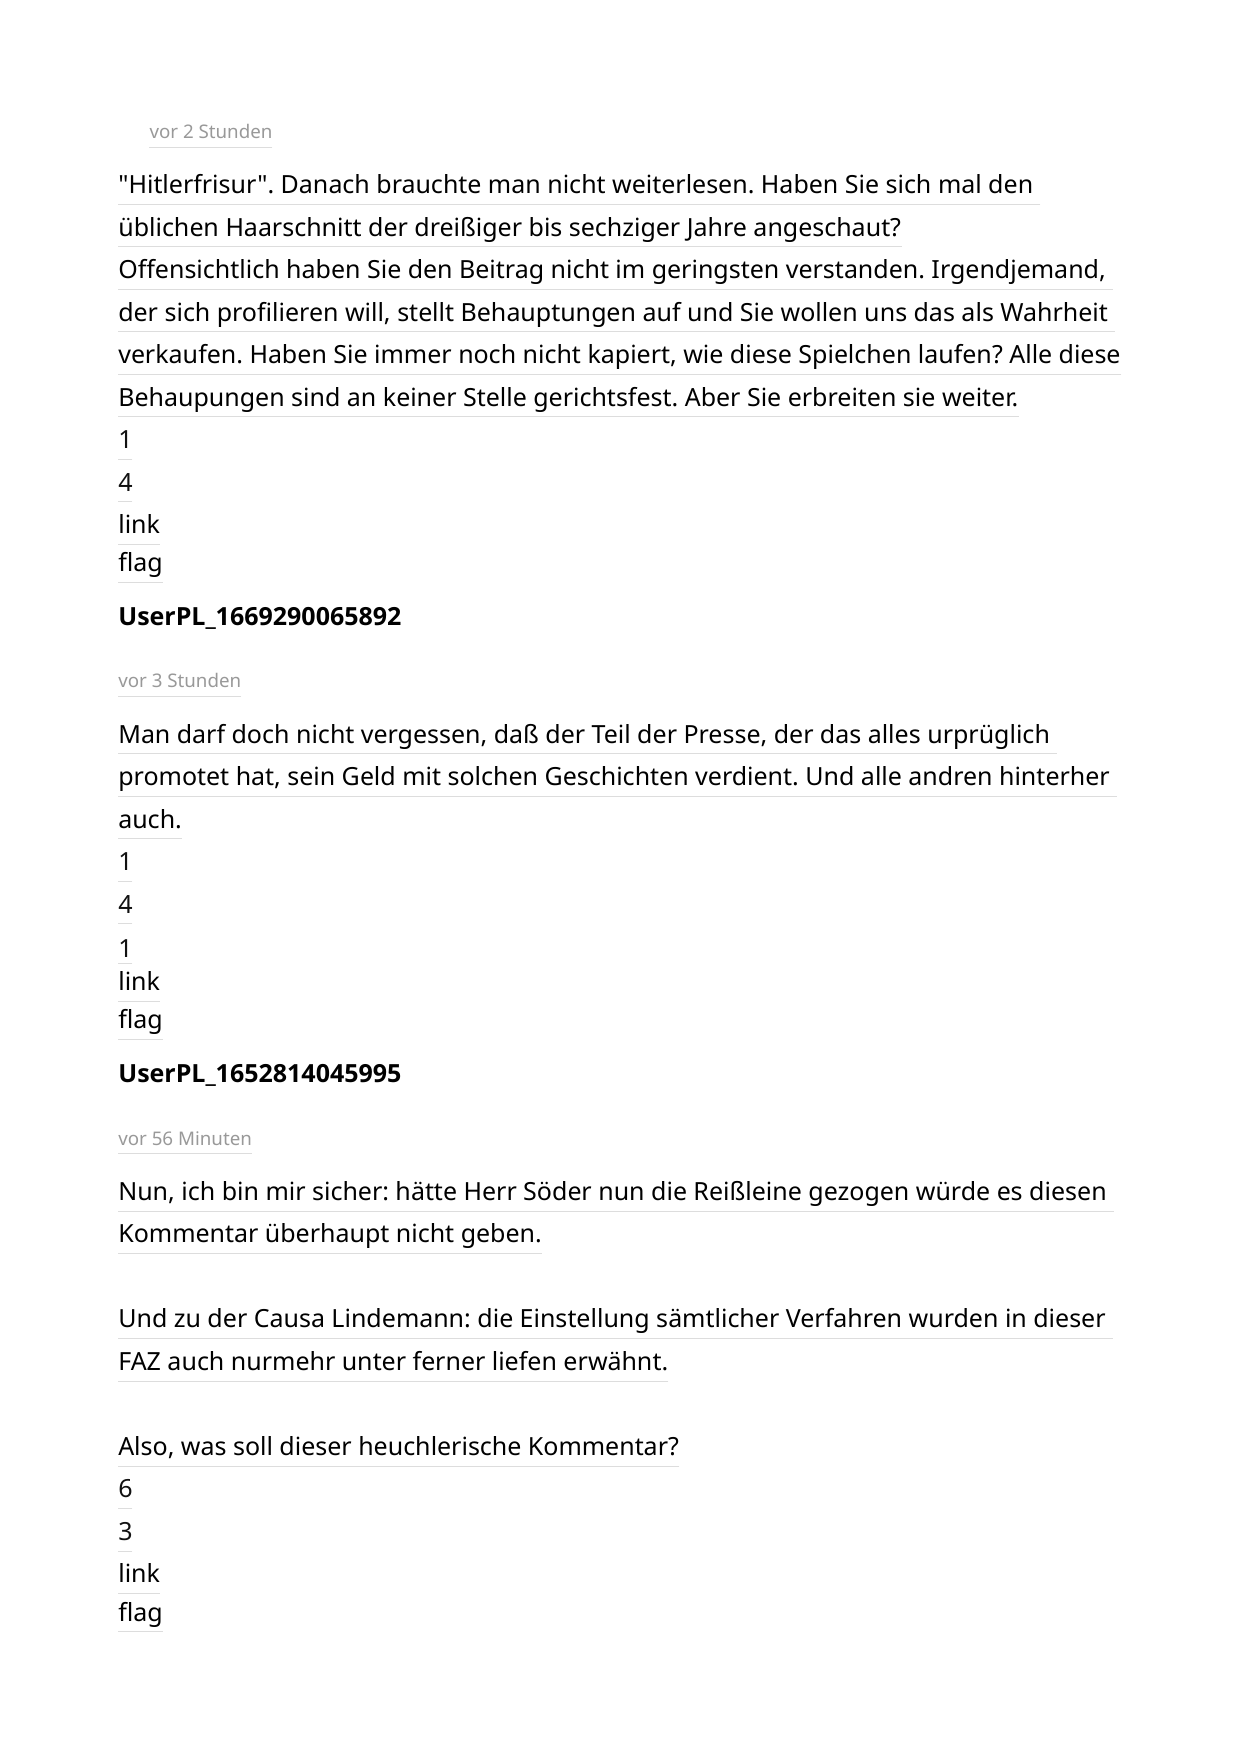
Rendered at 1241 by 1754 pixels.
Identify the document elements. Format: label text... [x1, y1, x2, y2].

text "Hitlerfrisur". Danach brauchte man nicht weiterlesen. Haben Sie sich mal den üblichen Haarschnitt der dreißiger bis sechziger Jahre angeschaut? Offensichtlich haben Sie den Beitrag nicht im geringsten verstanden. Irgendjemand, der sich profilieren will, stellt Behauptungen auf und Sie wollen uns das als Wahrheit verkaufen. Haben Sie immer noch nicht kapiert, wie diese Spielchen laufen? Alle diese [118, 167, 1122, 374]
text link [118, 964, 1122, 1002]
text UserPL_1652814045995 [118, 1056, 1122, 1090]
text Behaupungen sind an keiner Stelle gerichtsfest. Aber Sie erbreiten sie weiter. [118, 375, 1122, 417]
text vor 56 Minuten [118, 1125, 1117, 1154]
text flag [118, 545, 1122, 583]
text 6 [118, 1471, 1122, 1509]
text 1 [118, 929, 1122, 964]
text 4 [118, 886, 1122, 924]
text Nun, ich bin mir sicher: hätte Herr Söder nun die Reißleine gezogen würde es diesen Kommentar überhaupt nicht geben. Und zu der Causa Lindemann: die Einstellung sämtlicher Verfahren wurden in dieser FAZ auch nurmehr unter ferner liefen erwähnt. Also, was soll dieser heuchlerische Kommentar? [118, 1174, 1122, 1467]
text 3 [118, 1514, 1122, 1552]
text Man darf doch nicht vergessen, daß der Teil der Presse, der das alles urprüglich promotet hat, sein Geld mit solchen Geschichten verdient. Und alle andren hinterher auch. [118, 716, 1122, 839]
text vor 3 Stunden [118, 668, 1117, 697]
text 1 [118, 844, 1122, 882]
text flag [118, 1002, 1122, 1040]
text flag [118, 1594, 1122, 1632]
text link [118, 507, 1122, 545]
text link [118, 1556, 1122, 1594]
text 1 [118, 422, 1122, 460]
text vor 2 Stunden [149, 118, 1117, 148]
text 4 [118, 464, 1122, 502]
text UserPL_1669290065892 [118, 598, 1122, 632]
